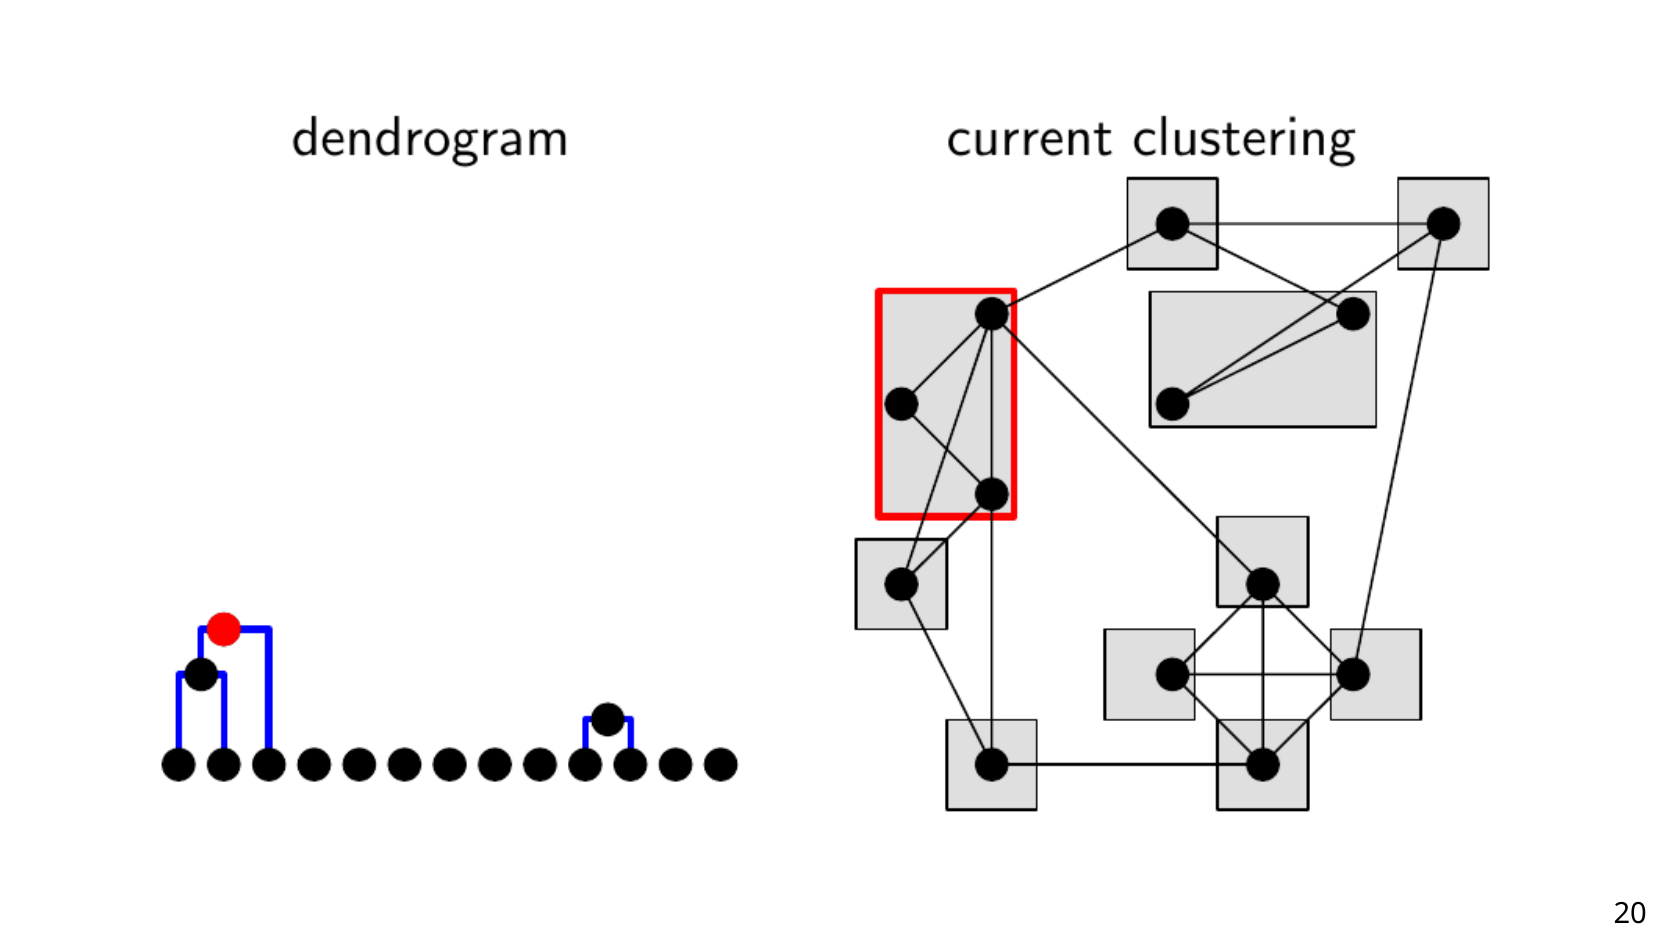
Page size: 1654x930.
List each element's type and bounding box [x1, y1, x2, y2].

picture [140, 99, 1518, 836]
